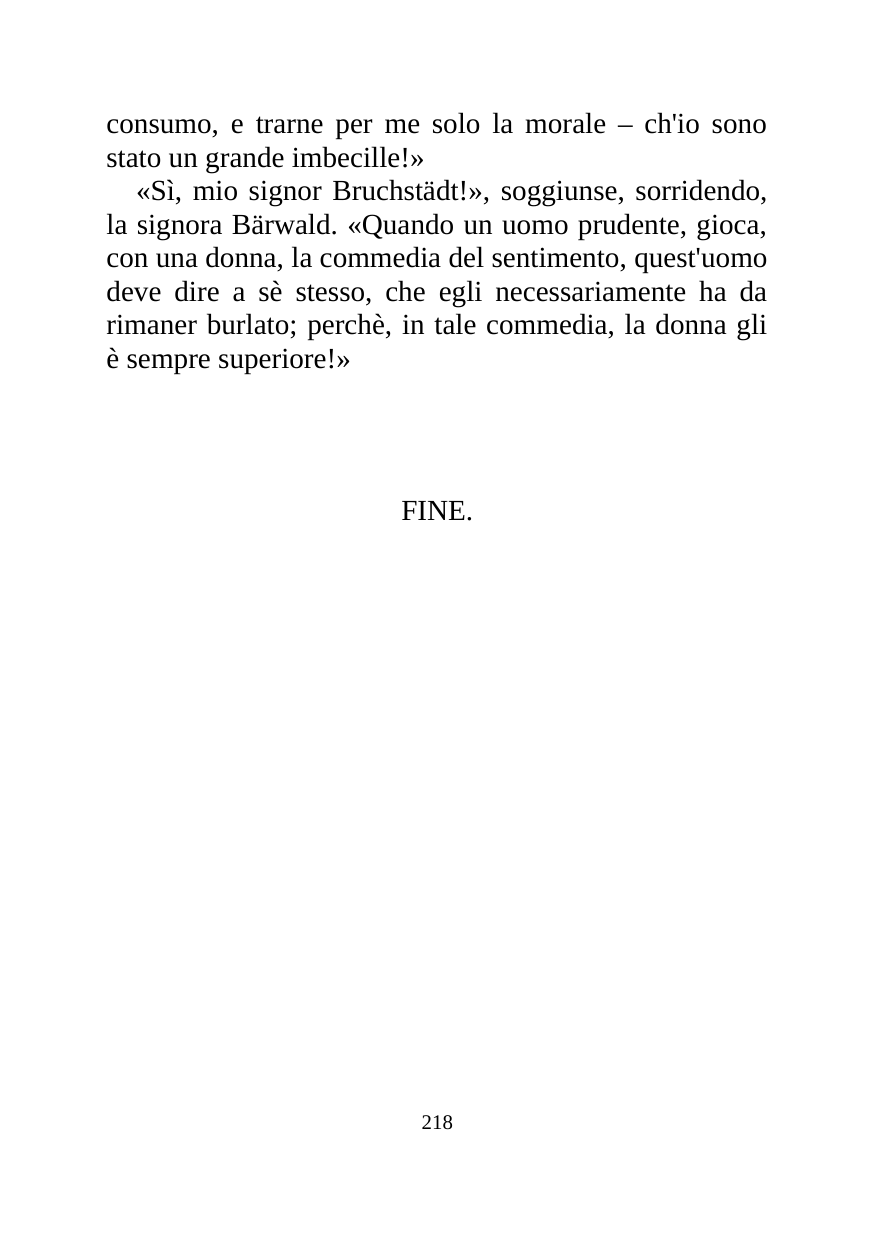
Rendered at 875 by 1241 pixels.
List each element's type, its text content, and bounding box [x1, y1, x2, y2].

text consumo, e trarne per me solo la morale – ch'io sono stato un grande imbecille!» [106, 106, 768, 173]
text FINE. [106, 493, 768, 526]
text «Sì, mio signor Bruchstädt!», soggiunse, sorridendo, la signora Bärwald. «Quando un uomo prudente, gioca, con una donna, la commedia del sentimento, quest'uomo deve dire a sè stesso, che egli necessariamente ha da rimaner burlato; perchè, in tale commedia, la donna gli è sempre superiore!» [106, 173, 768, 374]
